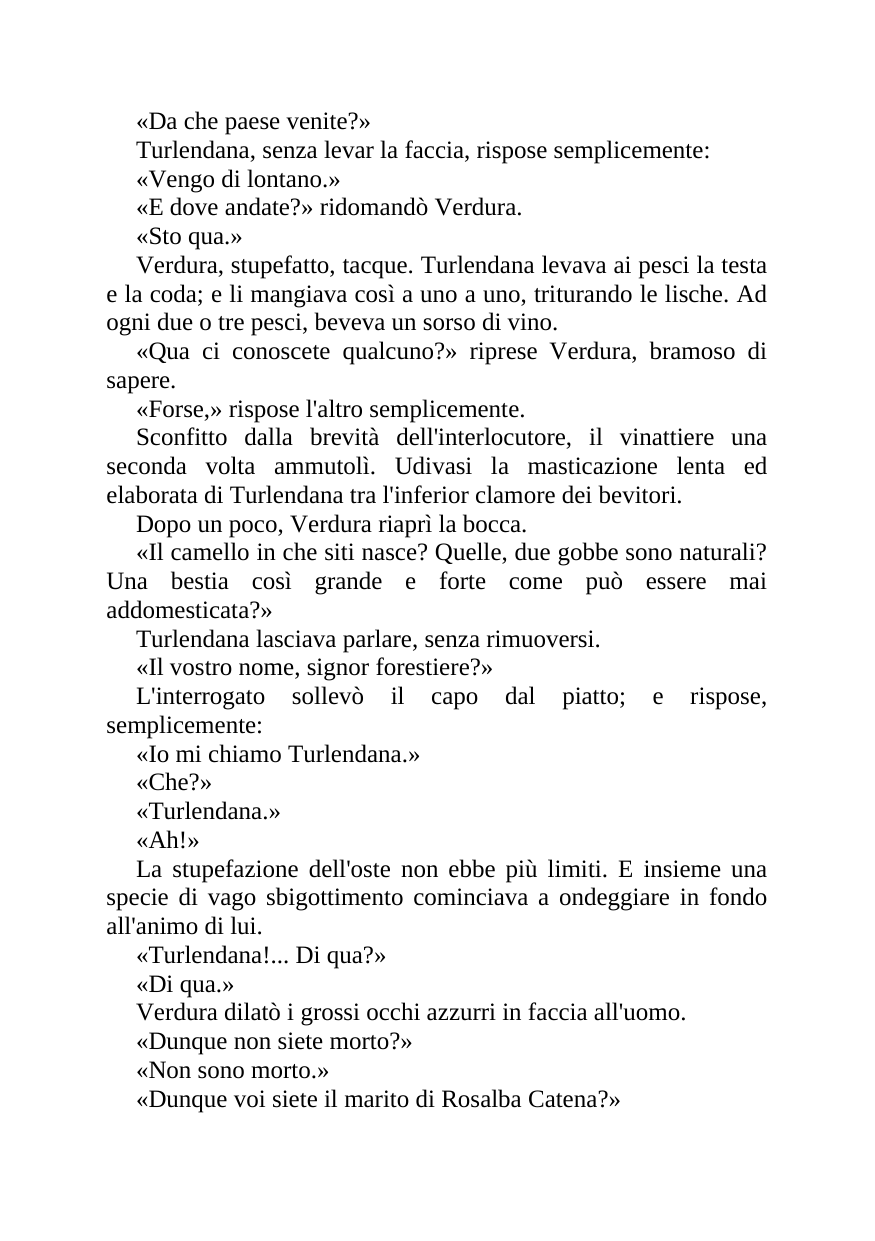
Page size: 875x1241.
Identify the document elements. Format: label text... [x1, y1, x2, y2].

text Verdura dilatò i grossi occhi azzurri in faccia all'uomo. [106, 997, 768, 1026]
text «Forse,» rispose l'altro semplicemente. [106, 394, 768, 422]
text «Dunque voi siete il marito di Rosalba Catena?» [106, 1084, 768, 1112]
text La stupefazione dell'oste non ebbe più limiti. E insieme una specie di vago sbigottimento cominciava a ondeggiare in fondo all'animo di lui. [106, 854, 768, 940]
text Turlendana lasciava parlare, senza rimuoversi. [106, 624, 768, 652]
text «Vengo di lontano.» [106, 164, 768, 192]
text «Il vostro nome, signor forestiere?» [106, 652, 768, 681]
text «Turlendana.» [106, 796, 768, 825]
text «Sto qua.» [106, 221, 768, 250]
text «Dunque non siete morto?» [106, 1026, 768, 1055]
text «Non sono morto.» [106, 1055, 768, 1084]
text «Il camello in che siti nasce? Quelle, due gobbe sono naturali? Una bestia così grande e forte come può essere mai addomesticata?» [106, 537, 768, 624]
text «Ah!» [106, 825, 768, 854]
text «Di qua.» [106, 969, 768, 997]
text «E dove andate?» ridomandò Verdura. [106, 192, 768, 221]
text Verdura, stupefatto, tacque. Turlendana levava ai pesci la testa e la coda; e li mangiava così a uno a uno, triturando le lische. Ad ogni due o tre pesci, beveva un sorso di vino. [106, 250, 768, 336]
text Sconfitto dalla brevità dell'interlocutore, il vinattiere una seconda volta ammutolì. Udivasi la masticazione lenta ed elaborata di Turlendana tra l'inferior clamore dei bevitori. [106, 422, 768, 509]
text «Che?» [106, 767, 768, 796]
text Dopo un poco, Verdura riaprì la bocca. [106, 509, 768, 537]
text «Turlendana!... Di qua?» [106, 940, 768, 969]
text L'interrogato sollevò il capo dal piatto; e rispose, semplicemente: [106, 681, 768, 739]
text «Io mi chiamo Turlendana.» [106, 739, 768, 767]
text Turlendana, senza levar la faccia, rispose semplicemente: [106, 135, 768, 164]
text «Qua ci conoscete qualcuno?» riprese Verdura, bramoso di sapere. [106, 336, 768, 394]
text «Da che paese venite?» [106, 106, 768, 135]
